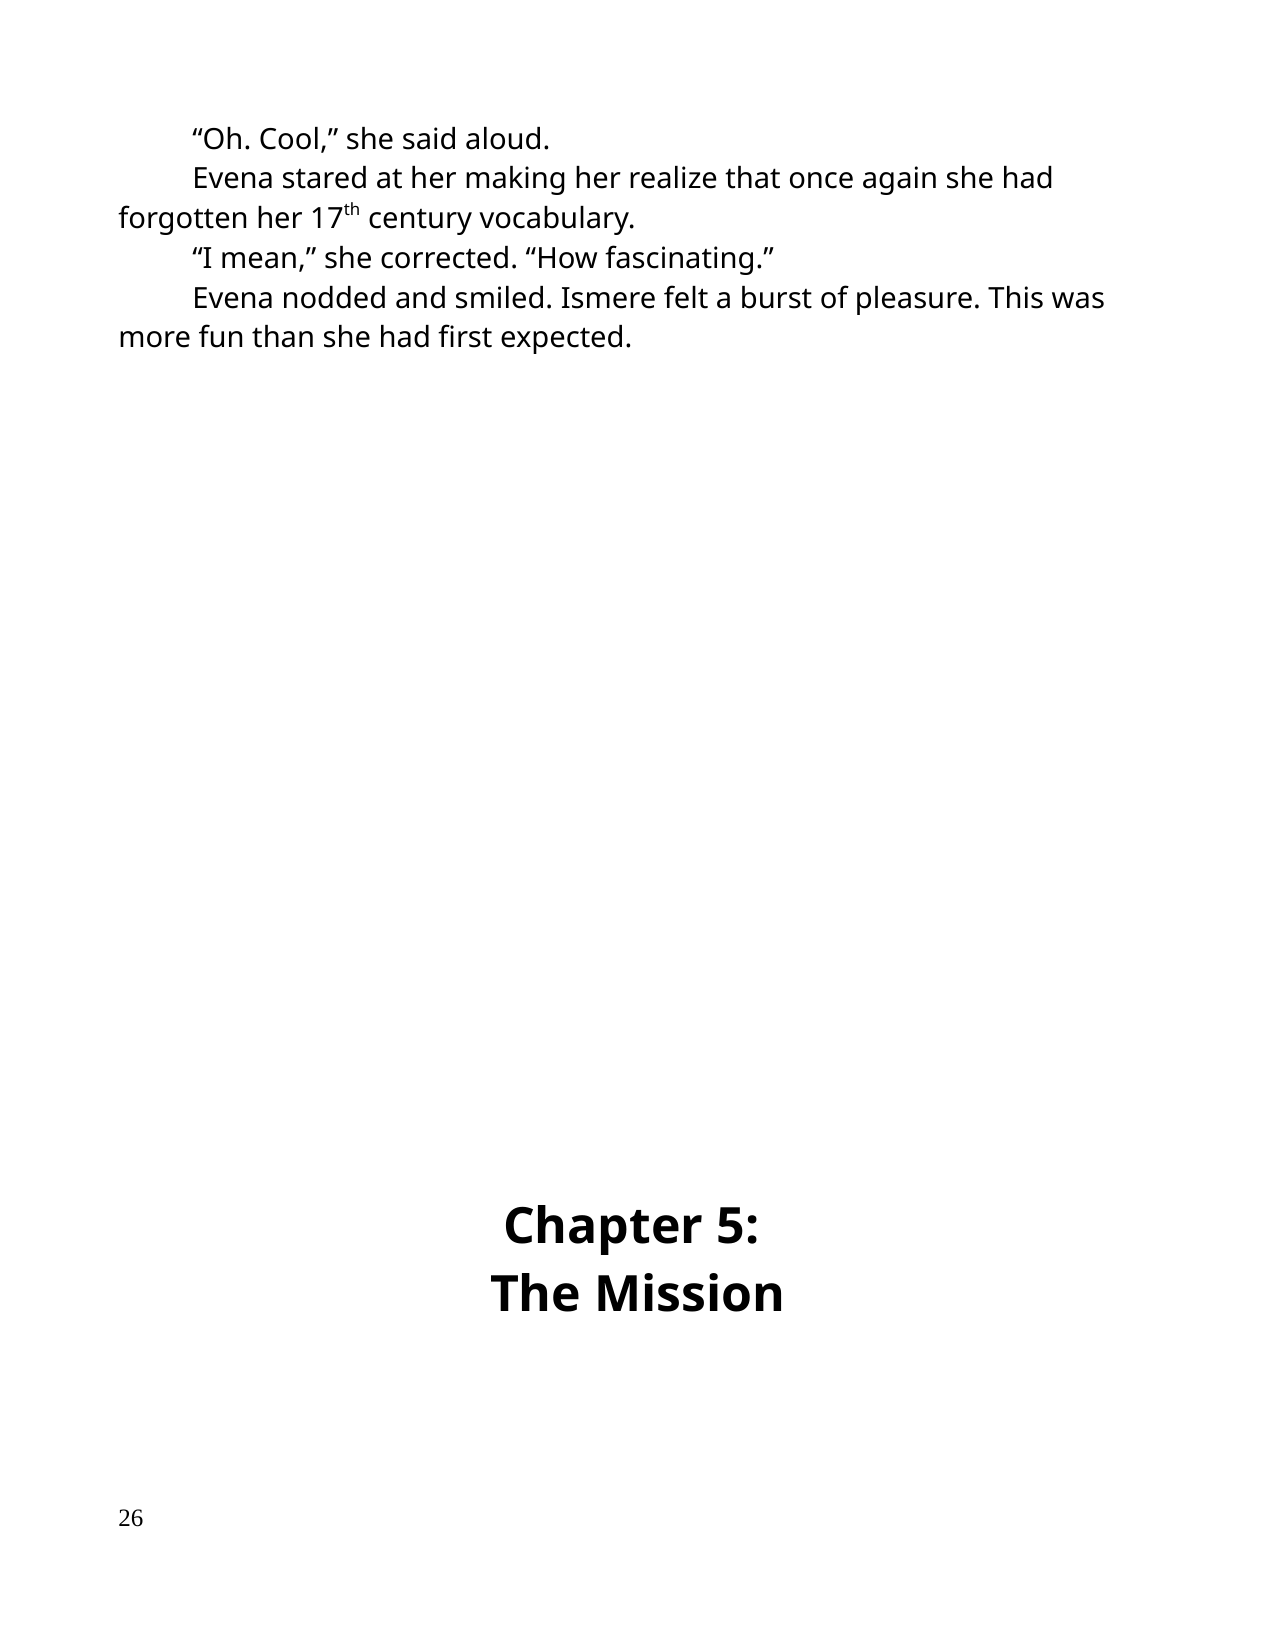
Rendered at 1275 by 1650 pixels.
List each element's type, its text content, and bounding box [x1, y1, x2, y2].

text Evena nodded and smiled. Ismere felt a burst of pleasure. This was more fun than she had first expected. [118, 277, 1157, 356]
text “Oh. Cool,” she said aloud. [118, 118, 1157, 158]
text “I mean,” she corrected. “How fascinating.” [118, 237, 1157, 277]
text Chapter 5: [118, 1190, 1157, 1258]
text The Mission [118, 1258, 1157, 1326]
text Evena stared at her making her realize that once again she had forgotten her 17th century vocabulary. [118, 158, 1157, 237]
